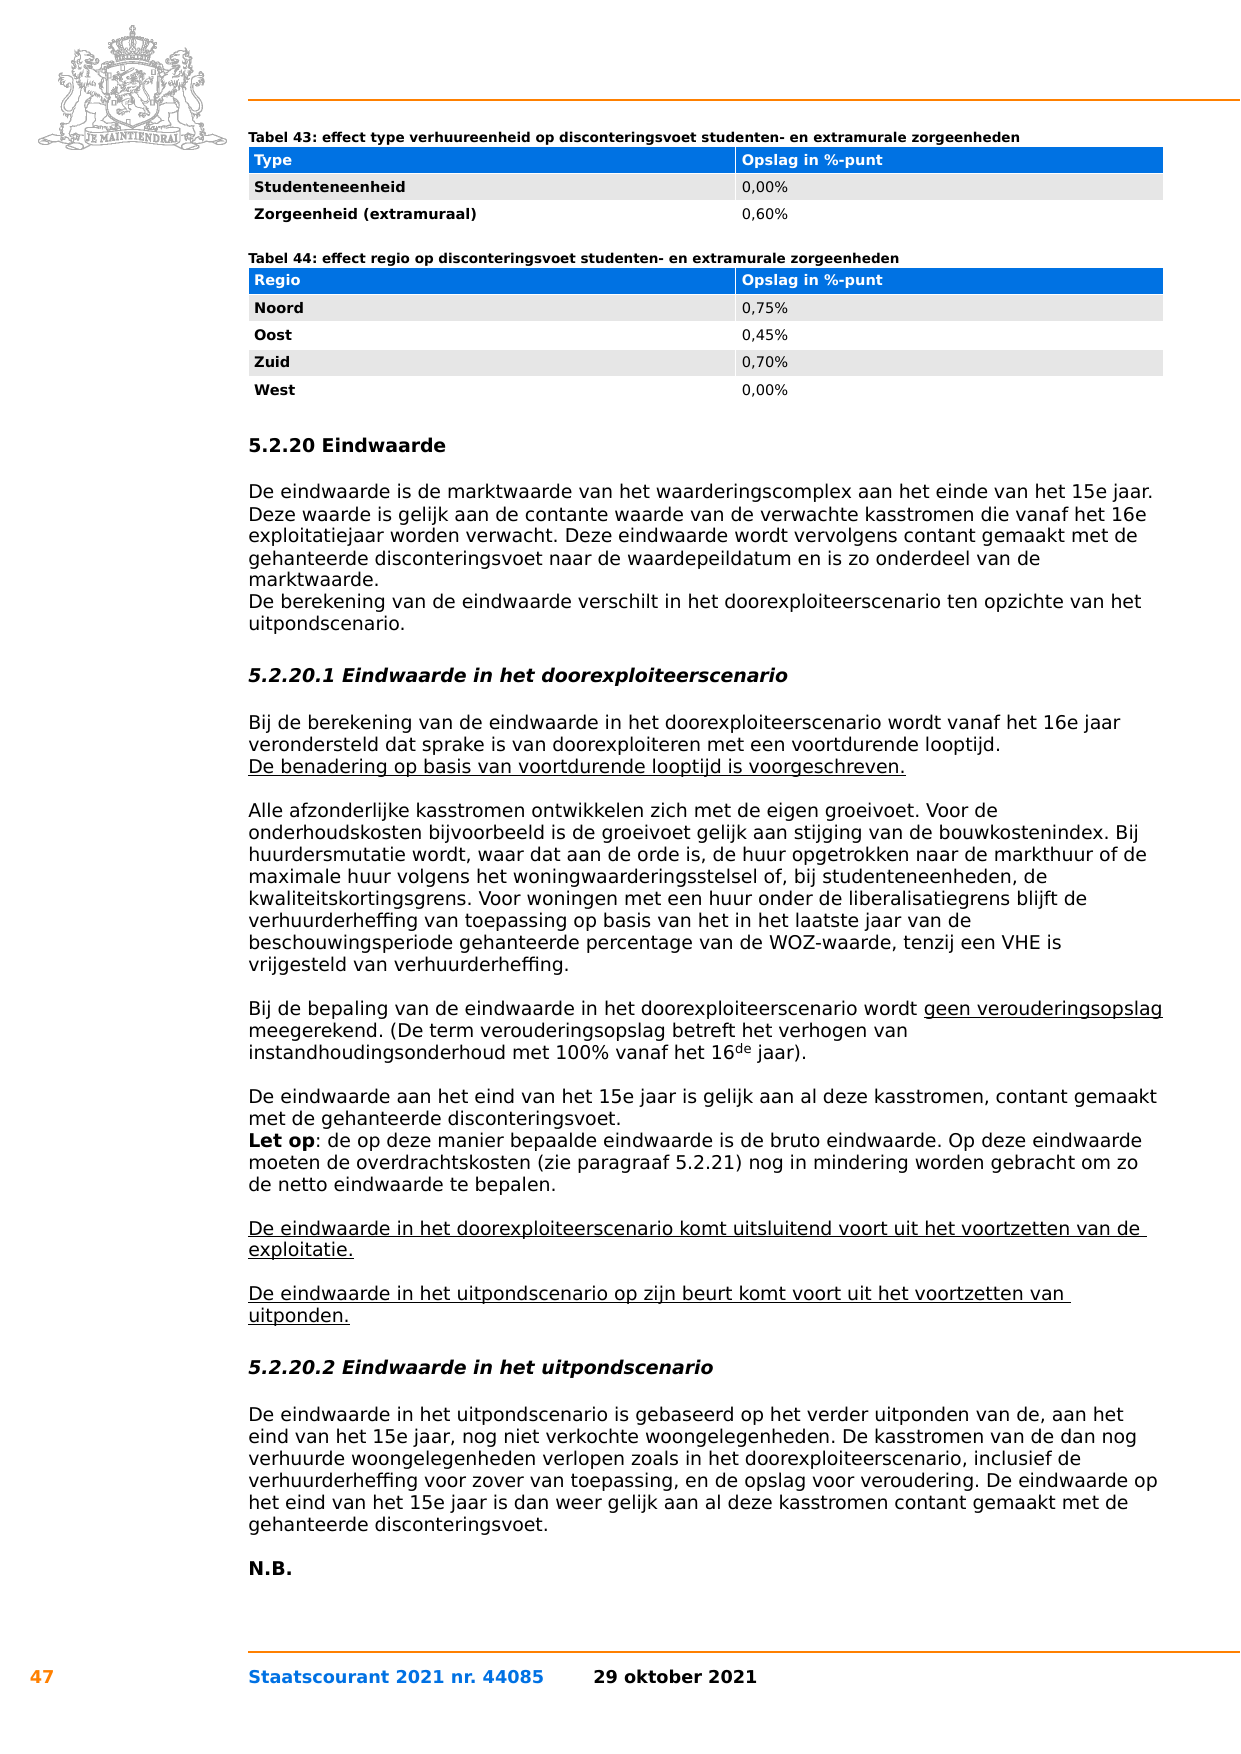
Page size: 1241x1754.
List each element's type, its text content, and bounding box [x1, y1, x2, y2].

table_header Tabel 43: effect type verhuureenheid op disconteringsvoet studenten- en extramurale zorgeenheden [248, 130, 1163, 146]
table_cell Zorgeenheid (extramuraal) [249, 201, 735, 228]
text Bij de berekening van de eindwaarde in het doorexploiteerscenario wordt vanaf het 16e jaar verondersteld dat sprake is van doorexploiteren met een voortdurende looptijd. [248, 712, 1163, 756]
table_cell Noord [249, 295, 735, 321]
table_cell Type [249, 147, 735, 173]
table_cell 0,75% [736, 295, 1163, 321]
subtitle 5.2.20.2 Eindwaarde in het uitpondscenario [248, 1357, 1163, 1379]
table_cell Regio [249, 268, 735, 294]
table_cell Zuid [249, 350, 735, 376]
table_cell Studenteneenheid [249, 174, 735, 200]
text De eindwaarde aan het eind van het 15e jaar is gelijk aan al deze kasstromen, contant gemaakt met de gehanteerde disconteringsvoet. [248, 1086, 1163, 1129]
table_cell Opslag in %-punt [736, 147, 1163, 173]
text De berekening van de eindwaarde verschilt in het doorexploiteerscenario ten opzichte van het uitpondscenario. [248, 591, 1163, 635]
table_cell 0,00% [736, 377, 1163, 403]
text Let op: de op deze manier bepaalde eindwaarde is de bruto eindwaarde. Op deze eindwaarde moeten de overdrachtskosten (zie paragraaf 5.2.21) nog in mindering worden gebracht om zo de netto eindwaarde te bepalen. [248, 1129, 1163, 1196]
text De eindwaarde in het doorexploiteerscenario komt uitsluitend voort uit het voortzetten van de exploitatie. [248, 1217, 1163, 1261]
text De eindwaarde in het uitpondscenario op zijn beurt komt voort uit het voortzetten van uitponden. [248, 1283, 1163, 1327]
table_cell West [249, 377, 735, 403]
text Alle afzonderlijke kasstromen ontwikkelen zich met de eigen groeivoet. Voor de onderhoudskosten bijvoorbeeld is de groeivoet gelijk aan stijging van de bouwkostenindex. Bij huurdersmutatie wordt, waar dat aan de orde is, de huur opgetrokken naar de markthuur of de maximale huur volgens het woningwaarderingsstelsel of, bij studenteneenheden, de kwaliteitskortingsgrens. Voor woningen met een huur onder de liberalisatiegrens blijft de verhuurderheffing van toepassing op basis van het in het laatste jaar van de beschouwingsperiode gehanteerde percentage van de WOZ-waarde, tenzij een VHE is vrijgesteld van verhuurderheffing. [248, 800, 1163, 976]
text De eindwaarde is de marktwaarde van het waarderingscomplex aan het einde van het 15e jaar. Deze waarde is gelijk aan de contante waarde van de verwachte kasstromen die vanaf het 16e exploitatiejaar worden verwacht. Deze eindwaarde wordt vervolgens contant gemaakt met de gehanteerde disconteringsvoet naar de waardepeildatum en is zo onderdeel van de marktwaarde. [248, 481, 1163, 591]
table_cell Opslag in %-punt [736, 268, 1163, 294]
table_cell 0,70% [736, 350, 1163, 376]
table_header Tabel 44: effect regio op disconteringsvoet studenten- en extramurale zorgeenheden [248, 251, 1163, 266]
text De benadering op basis van voortdurende looptijd is voorgeschreven. [248, 756, 1163, 778]
table_cell 0,00% [736, 174, 1163, 200]
text Bij de bepaling van de eindwaarde in het doorexploiteerscenario wordt geen verouderingsopslag meegerekend. (De term verouderingsopslag betreft het verhogen van instandhoudingsonderhoud met 100% vanaf het 16de jaar). [248, 998, 1163, 1064]
text De eindwaarde in het uitpondscenario is gebaseerd op het verder uitponden van de, aan het eind van het 15e jaar, nog niet verkochte woongelegenheden. De kasstromen van de dan nog verhuurde woongelegenheden verlopen zoals in het doorexploiteerscenario, inclusief de verhuurderheffing voor zover van toepassing, en de opslag voor veroudering. De eindwaarde op het eind van het 15e jaar is dan weer gelijk aan al deze kasstromen contant gemaakt met de gehanteerde disconteringsvoet. [248, 1404, 1163, 1536]
subtitle 5.2.20 Eindwaarde [248, 434, 1163, 456]
table_cell Oost [249, 322, 735, 349]
table_cell 0,45% [736, 322, 1163, 349]
table_cell 0,60% [736, 201, 1163, 228]
text N.B. [248, 1558, 1163, 1580]
picture [38, 25, 227, 150]
subtitle 5.2.20.1 Eindwaarde in het doorexploiteerscenario [248, 665, 1163, 687]
